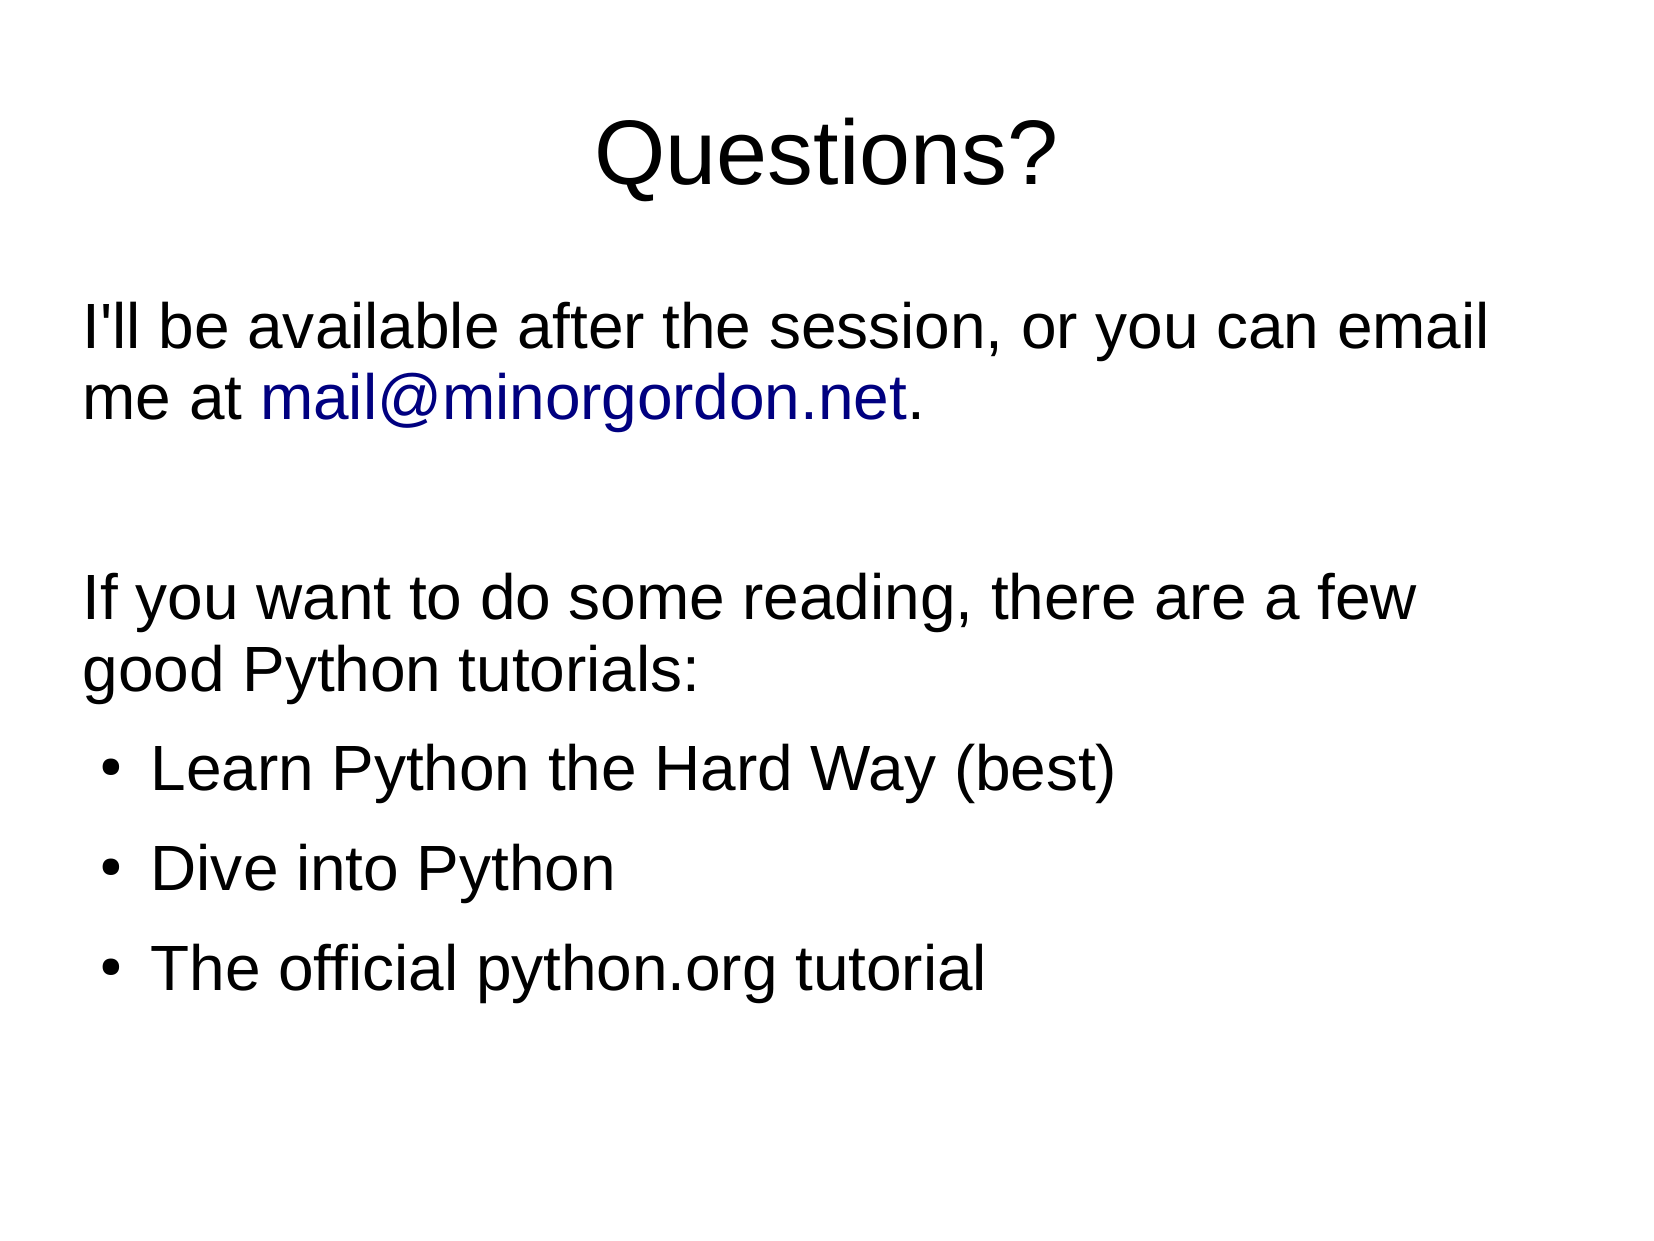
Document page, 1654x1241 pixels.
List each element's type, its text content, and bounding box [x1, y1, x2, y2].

list I'll be available after the session, or you can email me at mail@minorgordon.net. If you want to do some reading, there are a few good Python tutorials: Learn Python the Hard Way (best) Dive into Python The official python.org tutorial [82, 290, 1571, 1010]
title Questions? [82, 49, 1571, 257]
